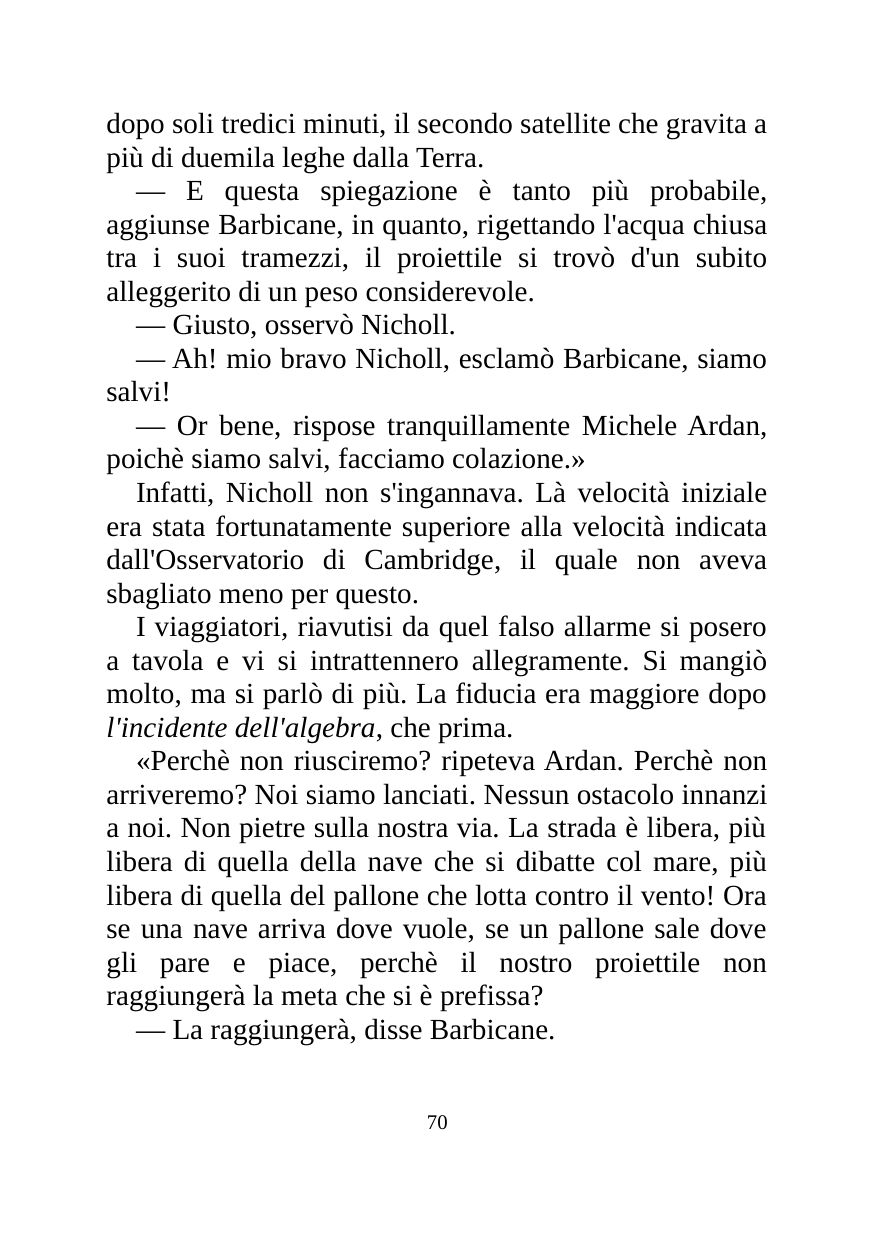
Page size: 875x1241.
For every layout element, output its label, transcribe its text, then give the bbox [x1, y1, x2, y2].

text dopo soli tredici minuti, il secondo satellite che gravita a più di duemila leghe dalla Terra. [106, 106, 768, 173]
text — La raggiungerà, disse Barbicane. [106, 1012, 768, 1045]
text «Perchè non riusciremo? ripeteva Ardan. Perchè non arriveremo? Noi siamo lanciati. Nessun ostacolo innanzi a noi. Non pietre sulla nostra via. La strada è libera, più libera di quella della nave che si dibatte col mare, più libera di quella del pallone che lotta contro il vento! Ora se una nave arriva dove vuole, se un pallone sale dove gli pare e piace, perchè il nostro proiettile non raggiungerà la meta che si è prefissa? [106, 743, 768, 1012]
text — Giusto, osservò Nicholl. [106, 307, 768, 341]
text — Or bene, rispose tranquillamente Michele Ardan, poichè siamo salvi, facciamo colazione.» [106, 408, 768, 475]
text — Ah! mio bravo Nicholl, esclamò Barbicane, siamo salvi! [106, 341, 768, 408]
text Infatti, Nicholl non s'ingannava. Là velocità iniziale era stata fortunatamente superiore alla velocità indicata dall'Osservatorio di Cambridge, il quale non aveva sbagliato meno per questo. [106, 475, 768, 609]
text — E questa spiegazione è tanto più probabile, aggiunse Barbicane, in quanto, rigettando l'acqua chiusa tra i suoi tramezzi, il proiettile si trovò d'un subito alleggerito di un peso considerevole. [106, 173, 768, 307]
text I viaggiatori, riavutisi da quel falso allarme si posero a tavola e vi si intrattennero allegramente. Si mangiò molto, ma si parlò di più. La fiducia era maggiore dopo l'incidente dell'algebra, che prima. [106, 609, 768, 743]
